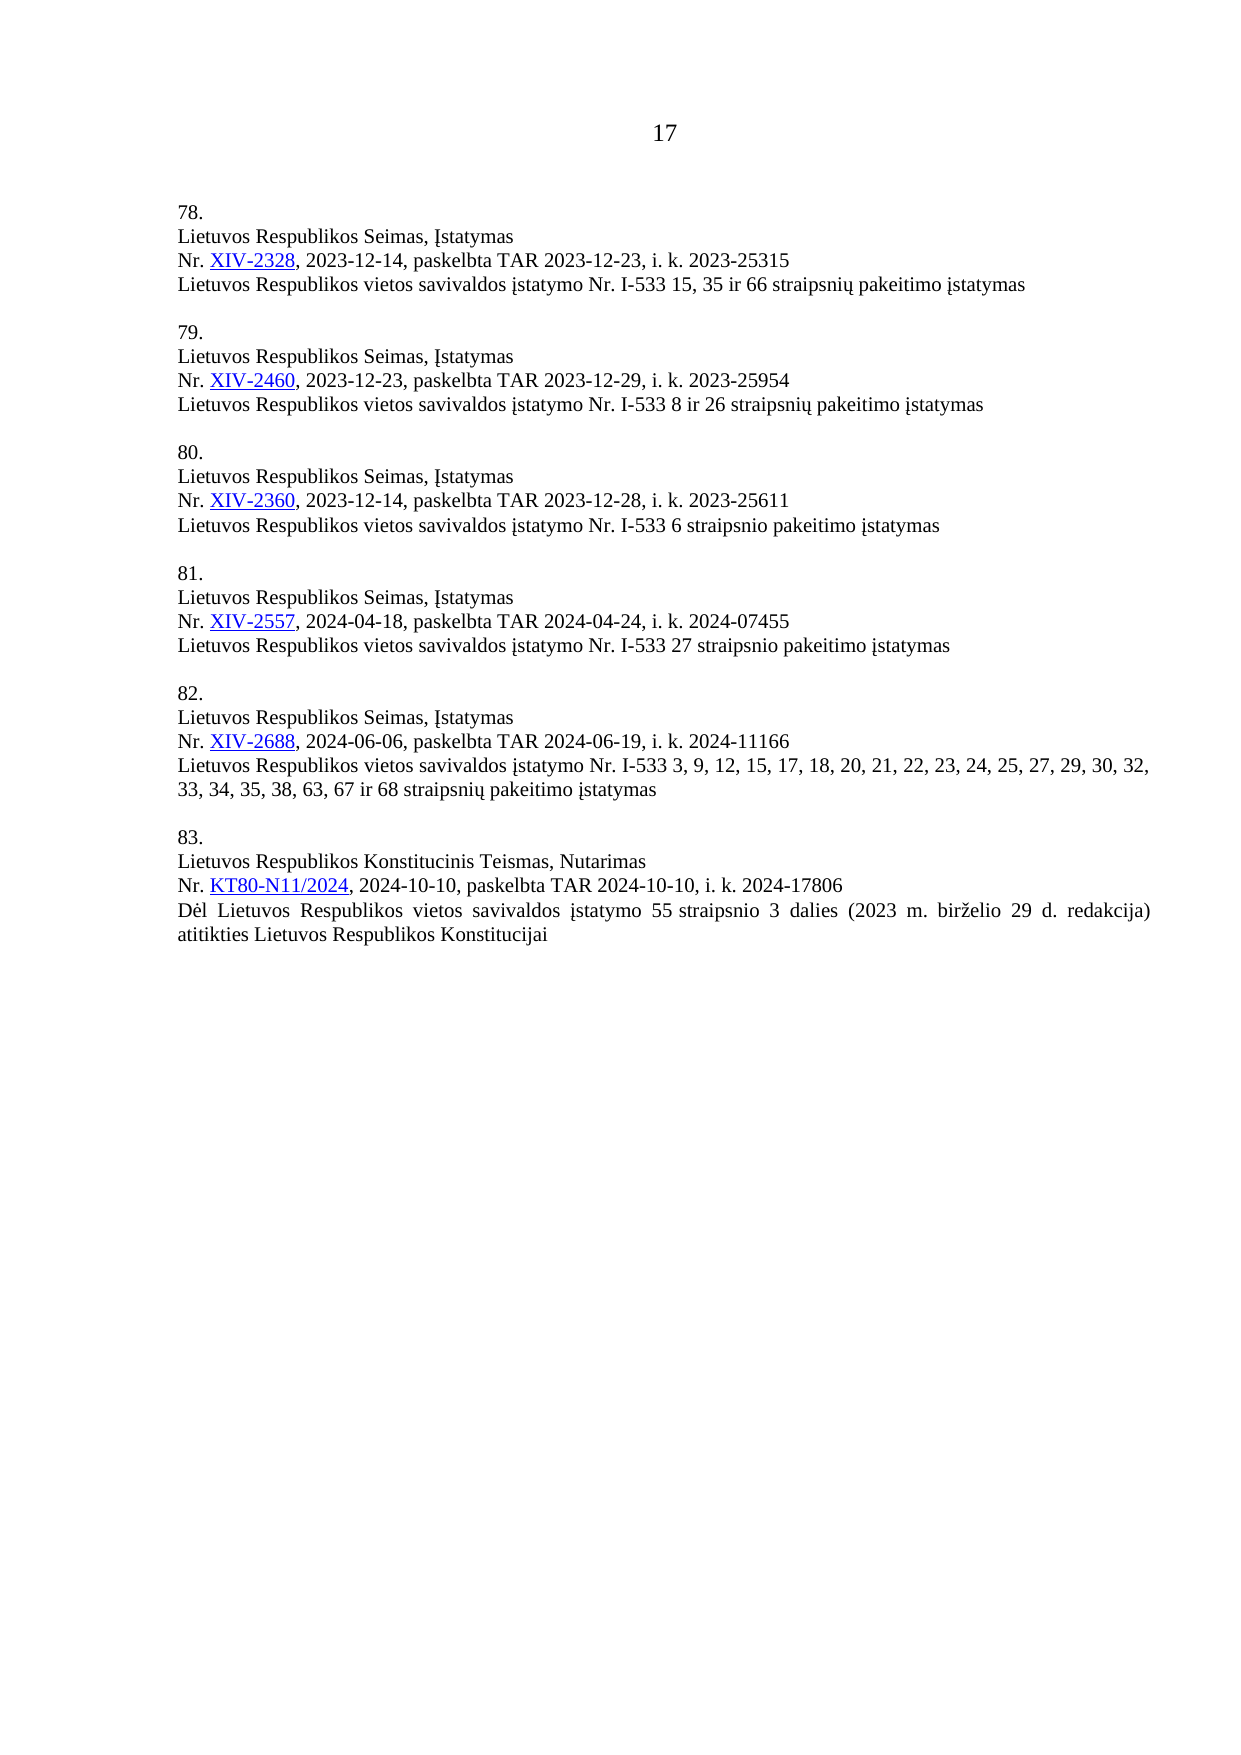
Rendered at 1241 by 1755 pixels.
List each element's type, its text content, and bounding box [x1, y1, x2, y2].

text Lietuvos Respublikos vietos savivaldos įstatymo Nr. I-533 6 straipsnio pakeitimo įstatymas [177, 512, 1152, 537]
text 81. [177, 561, 1152, 585]
text Lietuvos Respublikos vietos savivaldos įstatymo Nr. I-533 27 straipsnio pakeitimo įstatymas [177, 633, 1152, 657]
text Dėl Lietuvos Respublikos vietos savivaldos įstatymo 55 straipsnio 3 dalies (2023 m. birželio 29 d. redakcija) atitikties Lietuvos Respublikos Konstitucijai [177, 897, 1152, 946]
text 78. [177, 200, 1152, 224]
text 83. [177, 825, 1152, 849]
text Nr. KT80-N11/2024, 2024-10-10, paskelbta TAR 2024-10-10, i. k. 2024-17806 [177, 873, 1152, 897]
text 82. [177, 681, 1152, 705]
text Lietuvos Respublikos vietos savivaldos įstatymo Nr. I-533 3, 9, 12, 15, 17, 18, 20, 21, 22, 23, 24, 25, 27, 29, 30, 32, 33, 34, 35, 38, 63, 67 ir 68 straipsnių pakeitimo įstatymas [177, 753, 1152, 801]
text Lietuvos Respublikos vietos savivaldos įstatymo Nr. I-533 15, 35 ir 66 straipsnių pakeitimo įstatymas [177, 272, 1152, 296]
text Lietuvos Respublikos Seimas, Įstatymas [177, 224, 1152, 248]
text Lietuvos Respublikos Seimas, Įstatymas [177, 585, 1152, 609]
text Nr. XIV-2688, 2024-06-06, paskelbta TAR 2024-06-19, i. k. 2024-11166 [177, 729, 1152, 753]
text 80. [177, 440, 1152, 464]
text Nr. XIV-2557, 2024-04-18, paskelbta TAR 2024-04-24, i. k. 2024-07455 [177, 609, 1152, 633]
text Nr. XIV-2360, 2023-12-14, paskelbta TAR 2023-12-28, i. k. 2023-25611 [177, 488, 1152, 512]
text Lietuvos Respublikos Seimas, Įstatymas [177, 344, 1152, 368]
text 79. [177, 320, 1152, 344]
text Nr. XIV-2328, 2023-12-14, paskelbta TAR 2023-12-23, i. k. 2023-25315 [177, 248, 1152, 272]
text Lietuvos Respublikos Seimas, Įstatymas [177, 464, 1152, 488]
text Nr. XIV-2460, 2023-12-23, paskelbta TAR 2023-12-29, i. k. 2023-25954 [177, 368, 1152, 392]
text Lietuvos Respublikos Seimas, Įstatymas [177, 705, 1152, 729]
text Lietuvos Respublikos vietos savivaldos įstatymo Nr. I-533 8 ir 26 straipsnių pakeitimo įstatymas [177, 392, 1152, 416]
text Lietuvos Respublikos Konstitucinis Teismas, Nutarimas [177, 849, 1152, 873]
